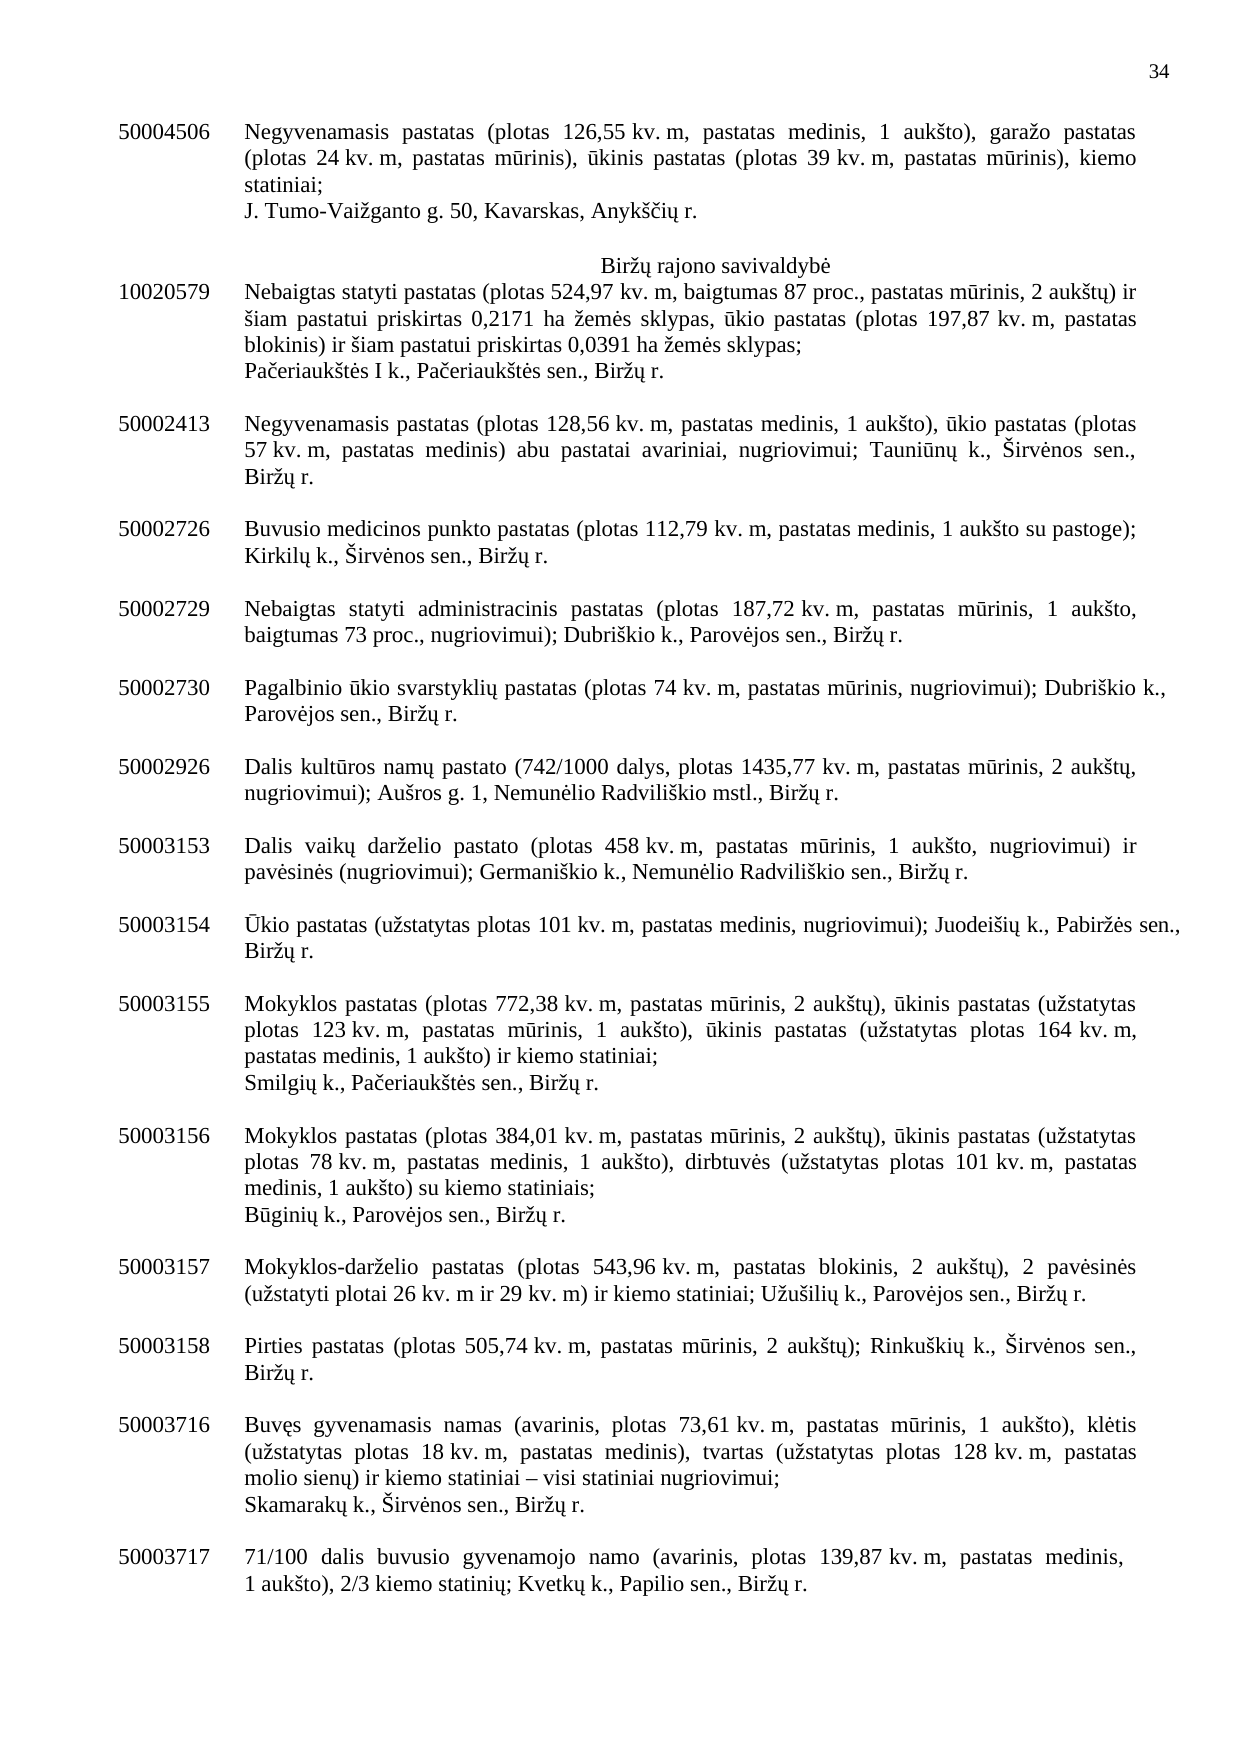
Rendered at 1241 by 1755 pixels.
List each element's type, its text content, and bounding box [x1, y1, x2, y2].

table_cell [1178, 516, 1192, 568]
table_cell [1198, 118, 1240, 223]
table_cell [1163, 1254, 1178, 1306]
table_cell [1193, 118, 1198, 223]
table_cell [1198, 278, 1240, 384]
table_cell [1148, 516, 1163, 568]
table_cell [1198, 885, 1240, 911]
table_cell [1198, 224, 1240, 250]
table_cell [1163, 410, 1178, 489]
table_cell [1178, 118, 1192, 223]
table_cell [101, 1596, 1198, 1622]
table_cell [1198, 1543, 1240, 1596]
table_cell [101, 964, 1198, 990]
table_cell [1148, 1543, 1163, 1596]
table_cell [1193, 911, 1198, 963]
table_cell [1193, 1122, 1198, 1227]
table_cell [1193, 832, 1198, 884]
table_cell 50004506 [101, 118, 233, 223]
table_cell [1163, 595, 1178, 647]
table_cell 10020579 [101, 278, 233, 384]
table_cell [101, 726, 1198, 753]
table_cell [1198, 1333, 1240, 1385]
table_cell [1198, 1095, 1240, 1122]
table_cell [1198, 964, 1240, 990]
table_cell Nebaigtas statyti administracinis pastatas (plotas 187,72 kv. m, pastatas mūrinis, 1 aukšto, baigtumas 73 proc., nugriovimui); Dubriškio k., Parovėjos sen., Biržų r. [233, 595, 1148, 647]
table_cell [101, 885, 1198, 911]
table_cell [1198, 753, 1240, 805]
table_cell [1148, 1122, 1163, 1227]
table_cell [1198, 1517, 1240, 1543]
table_cell 50003716 [101, 1412, 233, 1517]
table_cell [1178, 410, 1192, 489]
table_cell [1198, 1227, 1240, 1253]
table_cell [1198, 1596, 1240, 1622]
table_cell [1198, 595, 1240, 647]
table_cell [1163, 832, 1178, 884]
table_cell [1198, 1306, 1240, 1332]
table_cell [1163, 1412, 1178, 1517]
table_cell [1178, 832, 1192, 884]
table_cell [1198, 647, 1240, 674]
table_cell [1198, 1254, 1240, 1306]
table_cell [101, 1227, 1198, 1253]
table_cell [1193, 1254, 1198, 1306]
table_cell [1178, 595, 1192, 647]
table_cell [1148, 1254, 1163, 1306]
table_cell Nebaigtas statyti pastatas (plotas 524,97 kv. m, baigtumas 87 proc., pastatas mūrinis, 2 aukštų) ir šiam pastatui priskirtas 0,2171 ha žemės sklypas, ūkio pastatas (plotas 197,87 kv. m, pastatas blokinis) ir šiam pastatui priskirtas 0,0391 ha žemės sklypas; Pačeriaukštės I k., Pačeriaukštės sen., Biržų r. [233, 278, 1148, 384]
table_cell Mokyklos pastatas (plotas 772,38 kv. m, pastatas mūrinis, 2 aukštų), ūkinis pastatas (užstatytas plotas 123 kv. m, pastatas mūrinis, 1 aukšto), ūkinis pastatas (užstatytas plotas 164 kv. m, pastatas medinis, 1 aukšto) ir kiemo statiniai; Smilgių k., Pačeriaukštės sen., Biržų r. [233, 990, 1148, 1095]
table_cell [1198, 1122, 1240, 1227]
table_cell [1148, 990, 1163, 1095]
table_cell 50002926 [101, 753, 233, 805]
table_cell [101, 489, 1198, 516]
table_cell [1193, 1333, 1198, 1385]
table_cell 50003157 [101, 1254, 233, 1306]
table_cell [1198, 832, 1240, 884]
table_cell Pirties pastatas (plotas 505,74 kv. m, pastatas mūrinis, 2 aukštų); Rinkuškių k., Širvėnos sen., Biržų r. [233, 1333, 1148, 1385]
table_cell [1198, 805, 1240, 832]
table_cell 50003153 [101, 832, 233, 884]
table_cell [101, 805, 1198, 832]
table_cell [1193, 595, 1198, 647]
table_cell [1163, 516, 1178, 568]
table_cell [1193, 278, 1198, 384]
table_cell Negyvenamasis pastatas (plotas 128,56 kv. m, pastatas medinis, 1 aukšto), ūkio pastatas (plotas 57 kv. m, pastatas medinis) abu pastatai avariniai, nugriovimui; Tauniūnų k., Širvėnos sen., Biržų r. [233, 410, 1148, 489]
table_cell 50002729 [101, 595, 233, 647]
table_cell Dalis kultūros namų pastato (742/1000 dalys, plotas 1435,77 kv. m, pastatas mūrinis, 2 aukštų, nugriovimui); Aušros g. 1, Nemunėlio Radviliškio mstl., Biržų r. [233, 753, 1148, 805]
table_cell [1148, 410, 1163, 489]
table_cell [1198, 516, 1240, 568]
table_cell [1198, 252, 1240, 278]
table_cell [1178, 1333, 1192, 1385]
table_cell [101, 1517, 1198, 1543]
table_cell [101, 647, 1198, 674]
table_cell 50002730 [101, 674, 233, 726]
table_cell [101, 1095, 1198, 1122]
table_cell 50003154 [101, 911, 233, 963]
table_cell [1198, 911, 1240, 963]
table_cell [1198, 990, 1240, 1095]
table_cell 50003156 [101, 1122, 233, 1227]
table_cell [1193, 1543, 1198, 1596]
table_cell 50002413 [101, 410, 233, 489]
table_cell [1148, 278, 1163, 384]
table_cell [101, 1306, 1198, 1332]
table_cell 50003158 [101, 1333, 233, 1385]
table_cell [1193, 1412, 1198, 1517]
table_cell [1178, 990, 1192, 1095]
table_cell [1163, 1543, 1178, 1596]
table_cell [101, 224, 1198, 250]
table_cell Buvusio medicinos punkto pastatas (plotas 112,79 kv. m, pastatas medinis, 1 aukšto su pastoge); Kirkilų k., Širvėnos sen., Biržų r. [233, 516, 1148, 568]
table_cell Biržų rajono savivaldybė [233, 252, 1198, 278]
table_cell Mokyklos-darželio pastatas (plotas 543,96 kv. m, pastatas blokinis, 2 aukštų), 2 pavėsinės (užstatyti plotai 26 kv. m ir 29 kv. m) ir kiemo statiniai; Užušilių k., Parovėjos sen., Biržų r. [233, 1254, 1148, 1306]
table_cell [1148, 118, 1163, 223]
table_cell [1148, 1412, 1163, 1517]
table_cell Pagalbinio ūkio svarstyklių pastatas (plotas 74 kv. m, pastatas mūrinis, nugriovimui); Dubriškio k., Parovėjos sen., Biržų r. [233, 674, 1178, 726]
table_cell [1193, 753, 1198, 805]
table_cell [1198, 568, 1240, 594]
table_cell [1178, 1122, 1192, 1227]
table_cell [1178, 674, 1192, 726]
table_cell [101, 1385, 1198, 1412]
table_cell [1178, 1543, 1192, 1596]
table_cell 50003155 [101, 990, 233, 1095]
table_cell [101, 384, 1198, 410]
table_cell [1198, 489, 1240, 516]
table_cell 50002726 [101, 516, 233, 568]
table_cell [1178, 753, 1192, 805]
table_cell [1198, 726, 1240, 753]
table_cell [1198, 1385, 1240, 1412]
table_cell [1178, 1254, 1192, 1306]
table_cell [1163, 1122, 1178, 1227]
table_cell [1198, 410, 1240, 489]
table_cell Mokyklos pastatas (plotas 384,01 kv. m, pastatas mūrinis, 2 aukštų), ūkinis pastatas (užstatytas plotas 78 kv. m, pastatas medinis, 1 aukšto), dirbtuvės (užstatytas plotas 101 kv. m, pastatas medinis, 1 aukšto) su kiemo statiniais; Būginių k., Parovėjos sen., Biržų r. [233, 1122, 1148, 1227]
table_cell [1148, 1333, 1163, 1385]
table_cell [1193, 410, 1198, 489]
table_cell [1148, 753, 1163, 805]
table_cell 71/100 dalis buvusio gyvenamojo namo (avarinis, plotas 139,87 kv. m, pastatas medinis, 1 aukšto), 2/3 kiemo statinių; Kvetkų k., Papilio sen., Biržų r. [233, 1543, 1148, 1596]
table_cell [1163, 1333, 1178, 1385]
table_cell [1163, 278, 1178, 384]
table_cell [1178, 278, 1192, 384]
table_cell [1193, 516, 1198, 568]
table_cell Dalis vaikų darželio pastato (plotas 458 kv. m, pastatas mūrinis, 1 aukšto, nugriovimui) ir pavėsinės (nugriovimui); Germaniškio k., Nemunėlio Radviliškio sen., Biržų r. [233, 832, 1148, 884]
table_cell 50003717 [101, 1543, 233, 1596]
table_cell [1198, 674, 1240, 726]
table_cell [1193, 990, 1198, 1095]
table_cell [1198, 384, 1240, 410]
table_cell [1148, 832, 1163, 884]
table_cell Buvęs gyvenamasis namas (avarinis, plotas 73,61 kv. m, pastatas mūrinis, 1 aukšto), klėtis (užstatytas plotas 18 kv. m, pastatas medinis), tvartas (užstatytas plotas 128 kv. m, pastatas molio sienų) ir kiemo statiniai – visi statiniai nugriovimui; Skamarakų k., Širvėnos sen., Biržų r. [233, 1412, 1148, 1517]
table_cell [101, 568, 1198, 594]
table_cell [1163, 753, 1178, 805]
table_cell [101, 252, 233, 278]
table_cell [1193, 674, 1198, 726]
table_cell [1198, 1412, 1240, 1517]
table_cell Negyvenamasis pastatas (plotas 126,55 kv. m, pastatas medinis, 1 aukšto), garažo pastatas (plotas 24 kv. m, pastatas mūrinis), ūkinis pastatas (plotas 39 kv. m, pastatas mūrinis), kiemo statiniai; J. Tumo-Vaižganto g. 50, Kavarskas, Anykščių r. [233, 118, 1148, 223]
table_cell [1163, 990, 1178, 1095]
table_cell [1163, 118, 1178, 223]
table_cell Ūkio pastatas (užstatytas plotas 101 kv. m, pastatas medinis, nugriovimui); Juodeišių k., Pabiržės sen., Biržų r. [233, 911, 1192, 963]
table_cell [1178, 1412, 1192, 1517]
table_cell [1148, 595, 1163, 647]
